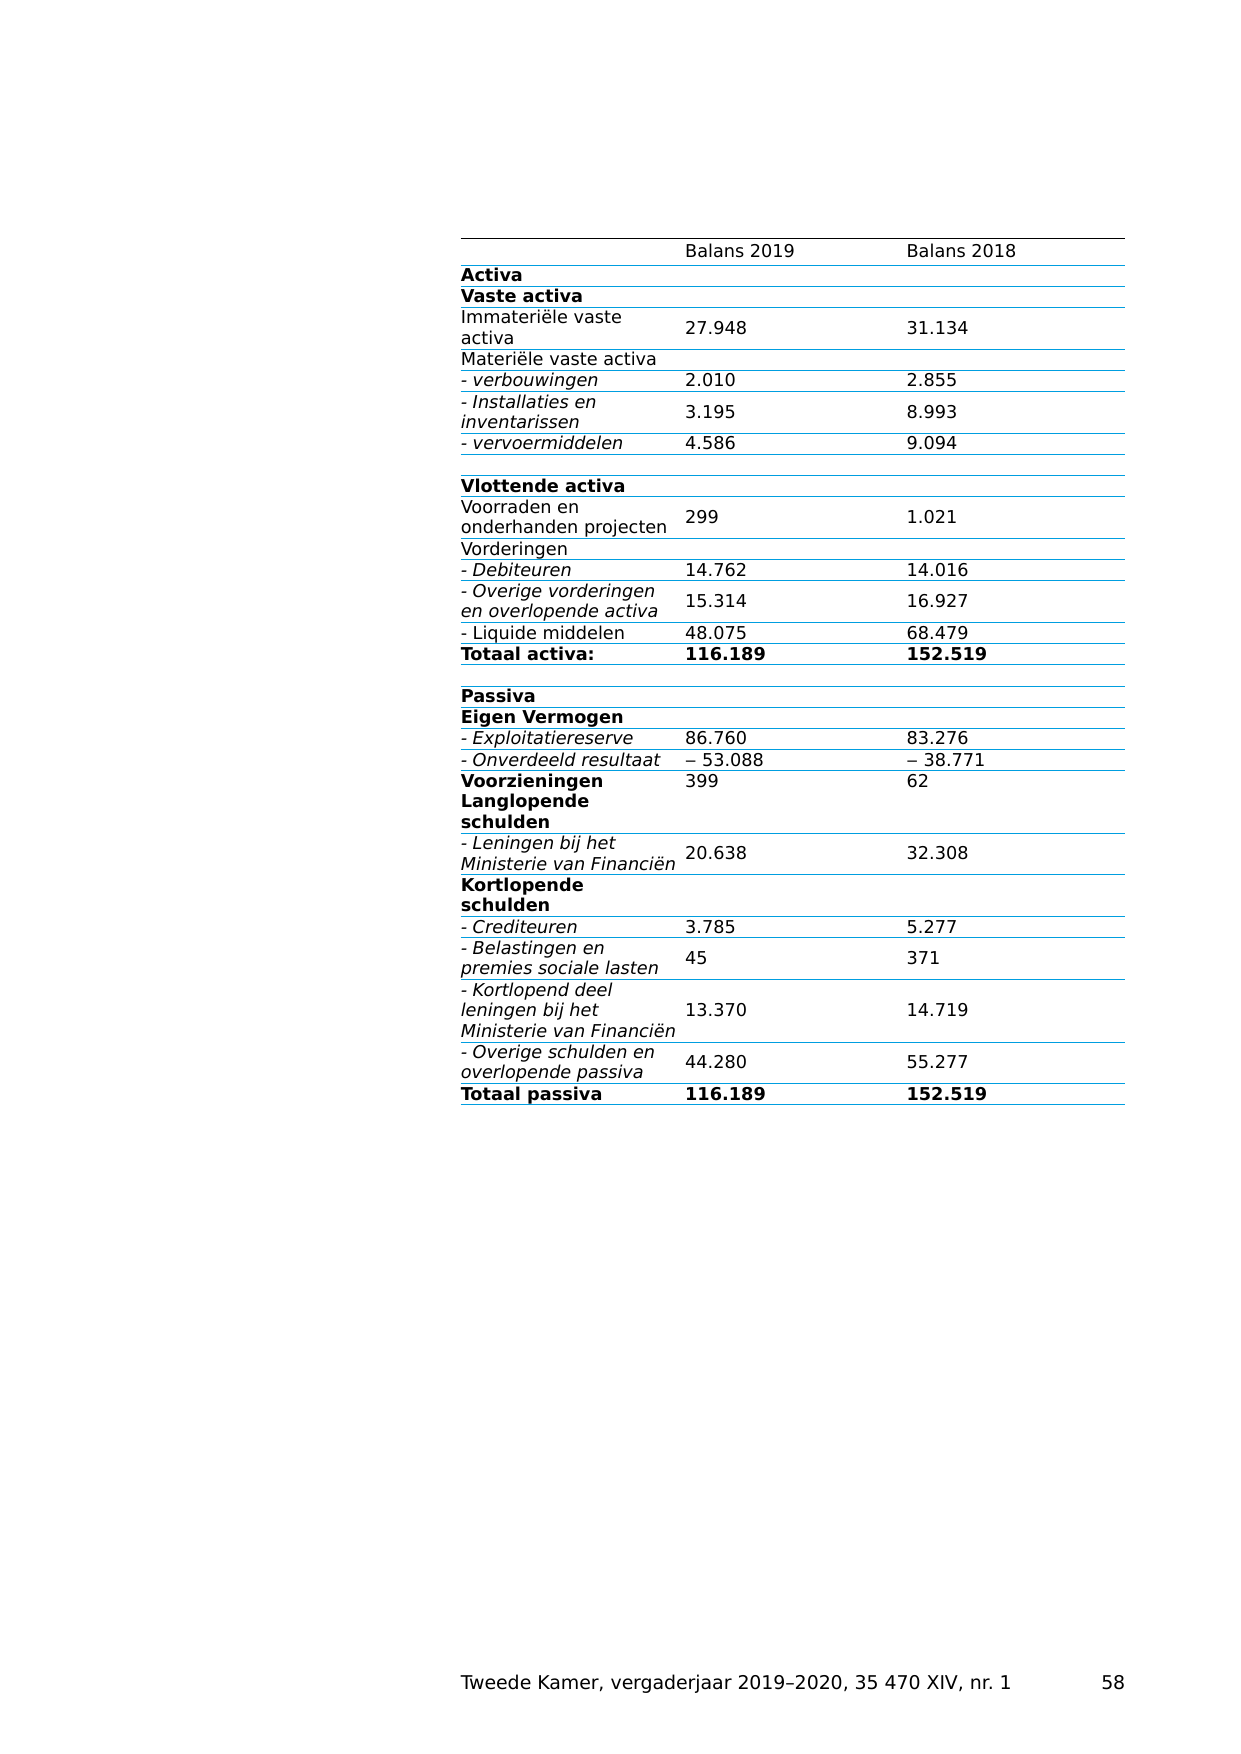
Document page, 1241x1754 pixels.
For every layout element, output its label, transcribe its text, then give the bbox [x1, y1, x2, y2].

table_cell [904, 791, 1125, 832]
table_cell [904, 455, 1125, 475]
table_cell - Installaties en inventarissen [461, 392, 682, 433]
table_cell [904, 875, 1125, 916]
table_cell 13.370 [682, 980, 903, 1041]
table_cell 14.016 [904, 560, 1125, 580]
table_cell 3.785 [682, 917, 903, 937]
table_cell 14.762 [682, 560, 903, 580]
table_cell [682, 687, 903, 707]
table_cell 55.277 [904, 1043, 1125, 1083]
table_cell [904, 708, 1125, 728]
table_cell Vaste activa [461, 287, 682, 307]
table_header Balans per 31 december 2019 (bedragen x €1.000) [461, 213, 1125, 238]
table_cell 116.189 [682, 1084, 903, 1104]
table_cell 20.638 [682, 834, 903, 874]
table_cell [461, 455, 682, 475]
table_cell Voorraden en onderhanden projecten [461, 497, 682, 538]
table_cell Balans 2019 [682, 239, 903, 265]
table_cell [904, 266, 1125, 286]
table_cell 48.075 [682, 623, 903, 643]
table_cell 9.094 [904, 434, 1125, 454]
table_cell 27.948 [682, 308, 903, 349]
table_cell 86.760 [682, 729, 903, 749]
table_cell - Liquide middelen [461, 623, 682, 643]
table_cell 152.519 [904, 644, 1125, 664]
table_cell - Overige vorderingen en overlopende activa [461, 581, 682, 622]
table_cell [461, 239, 682, 265]
table_cell [682, 287, 903, 307]
table_cell Totaal activa: [461, 644, 682, 664]
table_cell [682, 665, 903, 686]
table_cell 14.719 [904, 980, 1125, 1041]
table_cell - Crediteuren [461, 917, 682, 937]
table_cell [904, 350, 1125, 370]
table_cell Activa [461, 266, 682, 286]
table_cell 371 [904, 938, 1125, 979]
table_cell ‒ 38.771 [904, 750, 1125, 770]
table_cell 62 [904, 771, 1125, 791]
table_cell 32.308 [904, 834, 1125, 874]
table_cell [682, 455, 903, 475]
table_cell Kortlopende schulden [461, 875, 682, 916]
table_cell - Exploitatiereserve [461, 729, 682, 749]
table_cell 5.277 [904, 917, 1125, 937]
table_cell 399 [682, 771, 903, 791]
table_cell [904, 665, 1125, 686]
table_cell [904, 687, 1125, 707]
table_cell 83.276 [904, 729, 1125, 749]
table_cell [682, 708, 903, 728]
table_cell 68.479 [904, 623, 1125, 643]
table_cell 2.855 [904, 371, 1125, 391]
table_cell [904, 287, 1125, 307]
table_cell 45 [682, 938, 903, 979]
table_cell - verbouwingen [461, 371, 682, 391]
table_cell [904, 476, 1125, 496]
table_cell Passiva [461, 687, 682, 707]
table_cell Totaal passiva [461, 1084, 682, 1104]
table_cell [682, 476, 903, 496]
table_cell [682, 875, 903, 916]
table_cell Materiële vaste activa [461, 350, 682, 370]
table_cell 152.519 [904, 1084, 1125, 1104]
table_cell [682, 539, 903, 559]
table_cell - vervoermiddelen [461, 434, 682, 454]
table_cell [682, 350, 903, 370]
table_cell [904, 539, 1125, 559]
table_cell 8.993 [904, 392, 1125, 433]
table_cell [682, 791, 903, 832]
table_cell 116.189 [682, 644, 903, 664]
table_cell - Onverdeeld resultaat [461, 750, 682, 770]
table_cell Eigen Vermogen [461, 708, 682, 728]
table_cell 3.195 [682, 392, 903, 433]
table_cell ‒ 53.088 [682, 750, 903, 770]
table_cell Voorzieningen [461, 771, 682, 791]
table_cell Immateriële vaste activa [461, 308, 682, 349]
table_cell 4.586 [682, 434, 903, 454]
table_cell Langlopende schulden [461, 791, 682, 832]
table_cell Vorderingen [461, 539, 682, 559]
table_cell 1.021 [904, 497, 1125, 538]
table_cell - Leningen bij het Ministerie van Financiën [461, 834, 682, 874]
table_cell 31.134 [904, 308, 1125, 349]
table_cell - Debiteuren [461, 560, 682, 580]
table_cell - Belastingen en premies sociale lasten [461, 938, 682, 979]
table_cell - Overige schulden en overlopende passiva [461, 1043, 682, 1083]
table_cell 2.010 [682, 371, 903, 391]
table_cell - Kortlopend deel leningen bij het Ministerie van Financiën [461, 980, 682, 1041]
table_cell 16.927 [904, 581, 1125, 622]
table_cell 15.314 [682, 581, 903, 622]
table_cell Vlottende activa [461, 476, 682, 496]
table_cell [461, 665, 682, 686]
table_cell Balans 2018 [904, 239, 1125, 265]
table_cell 44.280 [682, 1043, 903, 1083]
table_cell [682, 266, 903, 286]
table_cell 299 [682, 497, 903, 538]
